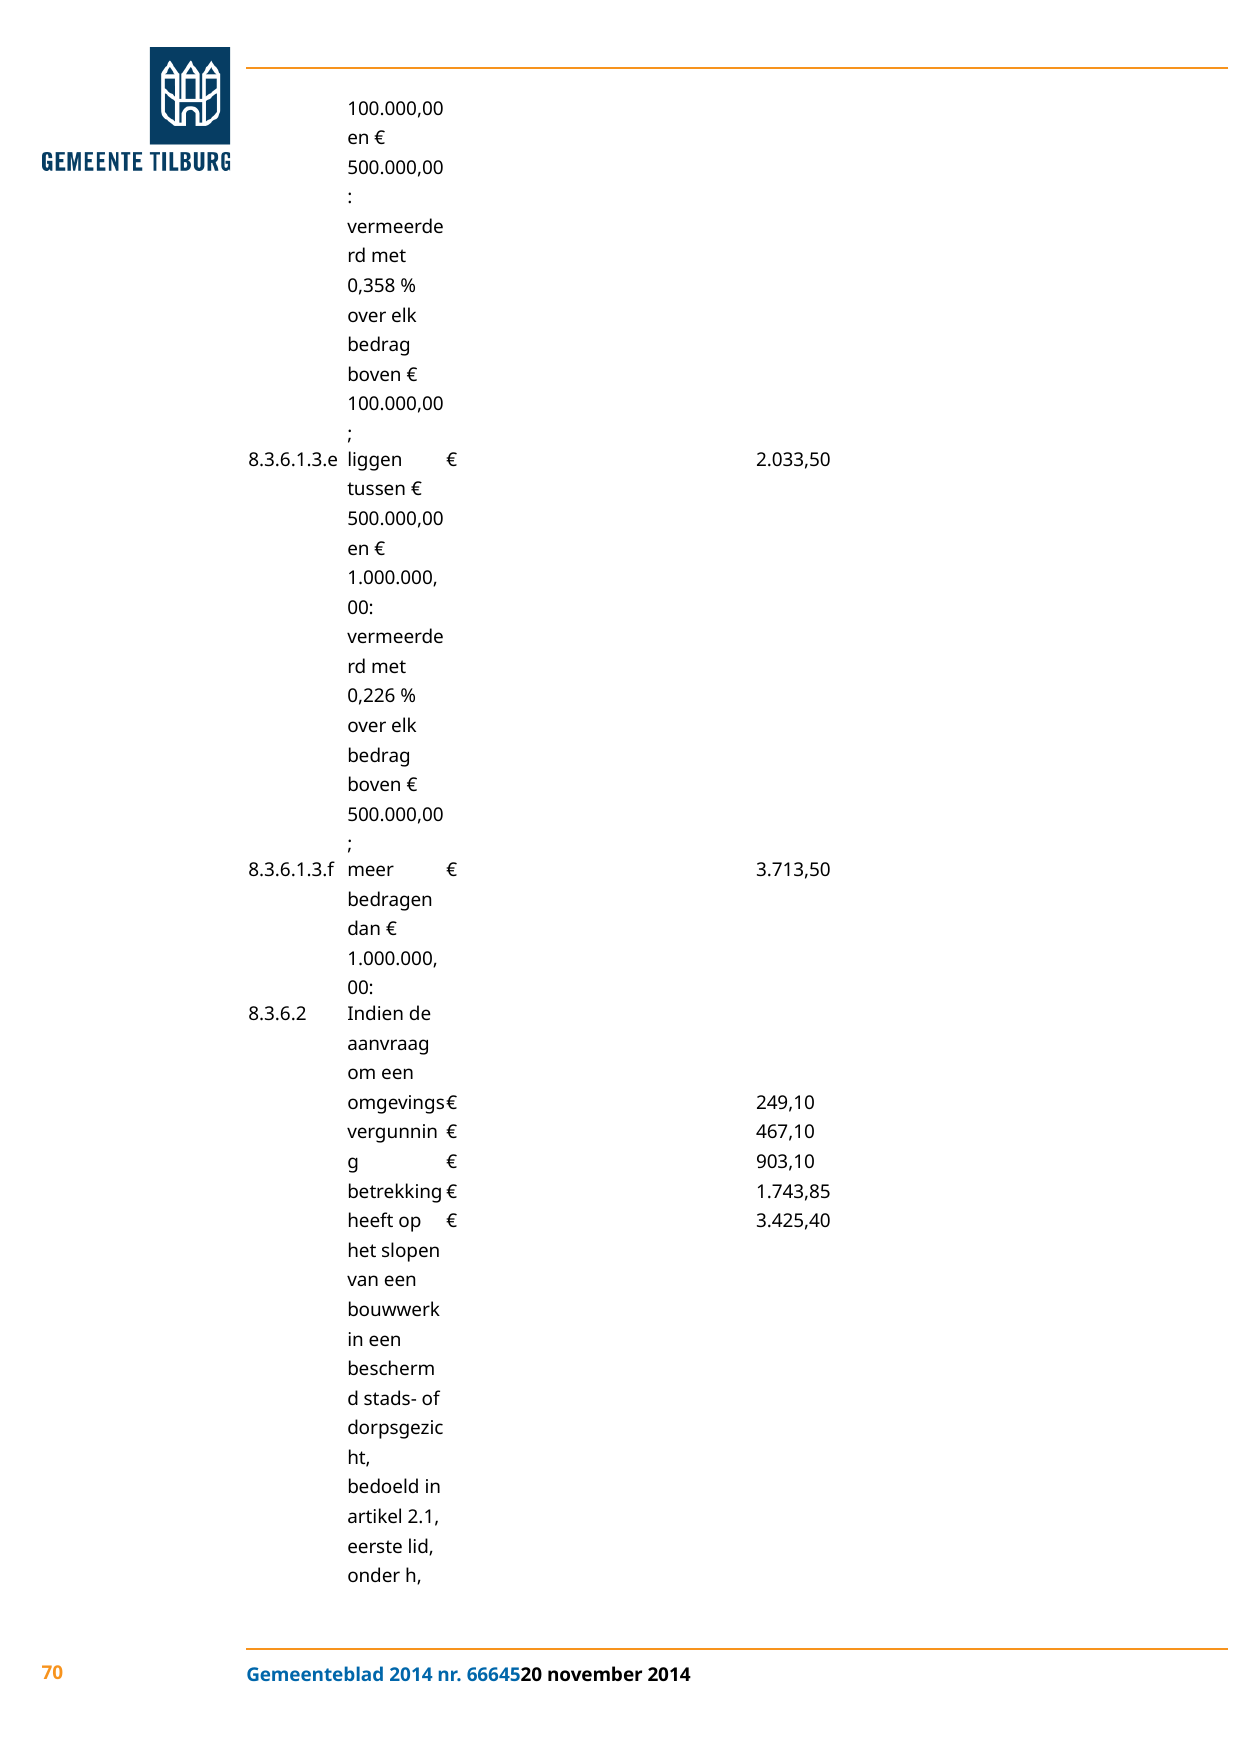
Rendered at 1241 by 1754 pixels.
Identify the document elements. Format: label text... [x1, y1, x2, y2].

table_cell liggen tussen € 500.000,00 en € 1.000.000,00: vermeerderd met 0,226 % over elk bedrag boven € 500.000,00; [347, 446, 446, 856]
table_cell € [446, 856, 756, 1000]
table_cell 249,10 467,10 903,10 1.743,85 3.425,40 [756, 1000, 855, 1588]
table_cell € [446, 446, 756, 856]
table_cell € € € € € [446, 1000, 756, 1588]
table_cell [248, 95, 347, 446]
table_cell 8.3.6.2 [248, 1000, 347, 1588]
table_cell 2.033,50 [756, 446, 855, 856]
table_cell [756, 95, 855, 446]
table_cell 8.3.6.1.3.e [248, 446, 347, 856]
table_cell [446, 95, 756, 446]
table_cell 3.713,50 [756, 856, 855, 1000]
table_cell meer bedragen dan € 1.000.000,00: [347, 856, 446, 1000]
table_cell 8.3.6.1.3.f [248, 856, 347, 1000]
picture [41, 47, 231, 172]
table_cell Indien de aanvraag om een omgevingsvergunning betrekking heeft op het slopen van een bouwwerk in een beschermd stads- of dorpsgezicht, bedoeld in artikel 2.1, eerste lid, onder h, [347, 1000, 446, 1588]
table_cell 100.000,00 en € 500.000,00: vermeerderd met 0,358 % over elk bedrag boven € 100.000,00; [347, 95, 446, 446]
